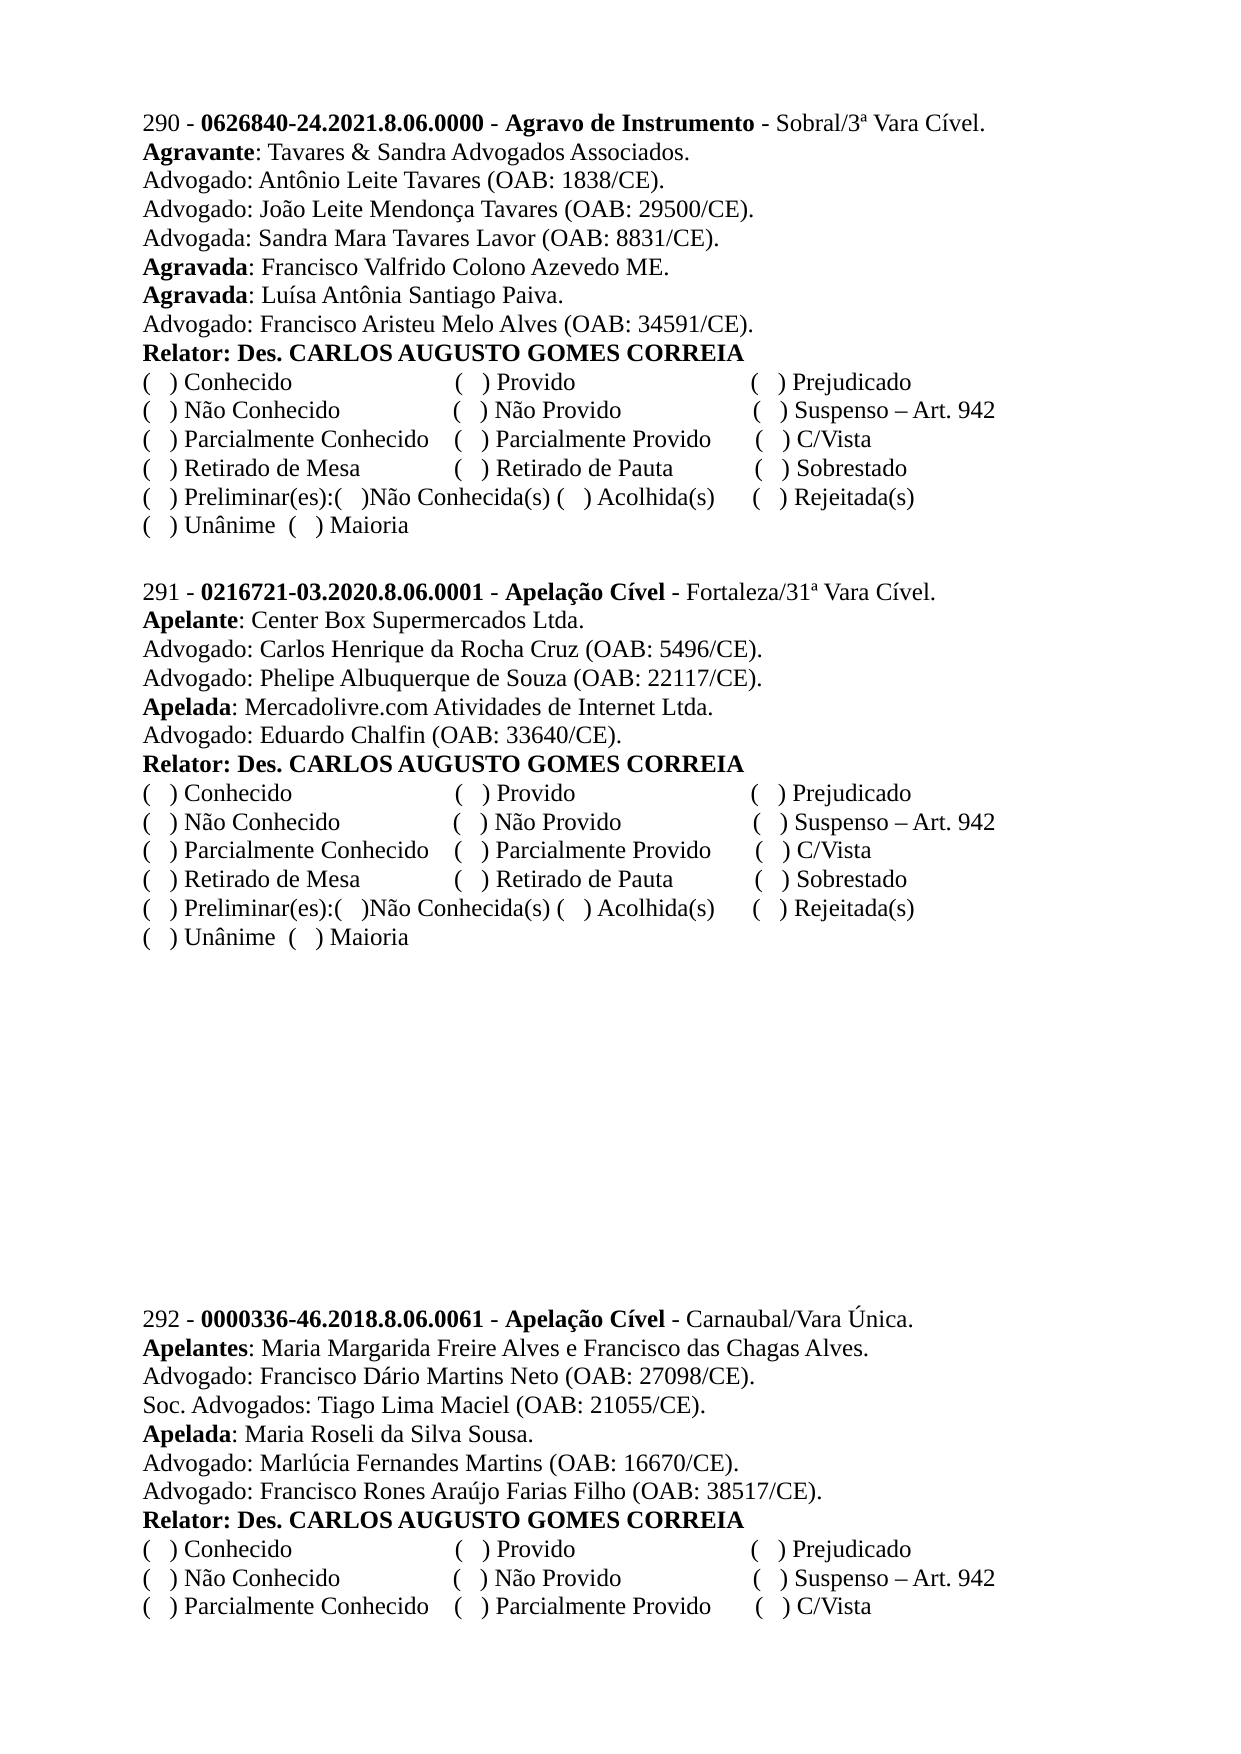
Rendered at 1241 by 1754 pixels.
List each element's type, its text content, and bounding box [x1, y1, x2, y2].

text ( ) Unânime ( ) Maioria [142, 511, 1141, 539]
text Advogado: João Leite Mendonça Tavares (OAB: 29500/CE). [142, 194, 1141, 223]
text 291 - 0216721-03.2020.8.06.0001 - Apelação Cível - Fortaleza/31ª Vara Cível. [142, 577, 1141, 605]
text Apelada: Mercadolivre.com Atividades de Internet Ltda. [142, 692, 1141, 720]
text Agravante: Tavares & Sandra Advogados Associados. [142, 137, 1141, 166]
text ( ) Não Conhecido ( ) Não Provido ( ) Suspenso – Art. 942 [142, 807, 1158, 835]
text ( ) Preliminar(es):( )Não Conhecida(s) ( ) Acolhida(s) ( ) Rejeitada(s) [142, 482, 1158, 511]
text Apelantes: Maria Margarida Freire Alves e Francisco das Chagas Alves. [142, 1333, 1141, 1361]
text Agravada: Francisco Valfrido Colono Azevedo ME. [142, 252, 1141, 281]
text 290 - 0626840-24.2021.8.06.0000 - Agravo de Instrumento - Sobral/3ª Vara Cível. [142, 108, 1141, 137]
text ( ) Parcialmente Conhecido ( ) Parcialmente Provido ( ) C/Vista [142, 835, 1158, 864]
text Soc. Advogados: Tiago Lima Maciel (OAB: 21055/CE). [142, 1390, 1141, 1419]
text ( ) Não Conhecido ( ) Não Provido ( ) Suspenso – Art. 942 [142, 1563, 1158, 1591]
text Advogado: Phelipe Albuquerque de Souza (OAB: 22117/CE). [142, 663, 1141, 692]
text Relator: Des. CARLOS AUGUSTO GOMES CORREIA [142, 1505, 1141, 1534]
text Advogado: Francisco Aristeu Melo Alves (OAB: 34591/CE). [142, 309, 1141, 338]
text Advogado: Francisco Rones Araújo Farias Filho (OAB: 38517/CE). [142, 1476, 1141, 1505]
text Relator: Des. CARLOS AUGUSTO GOMES CORREIA [142, 338, 1141, 367]
text ( ) Parcialmente Conhecido ( ) Parcialmente Provido ( ) C/Vista [142, 424, 1158, 453]
text ( ) Retirado de Mesa ( ) Retirado de Pauta ( ) Sobrestado [142, 453, 1158, 482]
text Relator: Des. CARLOS AUGUSTO GOMES CORREIA [142, 749, 1141, 778]
text Agravada: Luísa Antônia Santiago Paiva. [142, 281, 1141, 309]
text Advogado: Antônio Leite Tavares (OAB: 1838/CE). [142, 166, 1141, 194]
text Advogado: Eduardo Chalfin (OAB: 33640/CE). [142, 720, 1141, 749]
text ( ) Preliminar(es):( )Não Conhecida(s) ( ) Acolhida(s) ( ) Rejeitada(s) [142, 893, 1158, 922]
text ( ) Conhecido ( ) Provido ( ) Prejudicado [142, 778, 1141, 807]
text ( ) Conhecido ( ) Provido ( ) Prejudicado [142, 367, 1141, 396]
text 292 - 0000336-46.2018.8.06.0061 - Apelação Cível - Carnaubal/Vara Única. [142, 1304, 1141, 1333]
text ( ) Conhecido ( ) Provido ( ) Prejudicado [142, 1534, 1141, 1563]
text ( ) Unânime ( ) Maioria [142, 922, 1141, 950]
text Advogado: Carlos Henrique da Rocha Cruz (OAB: 5496/CE). [142, 634, 1141, 663]
text Apelante: Center Box Supermercados Ltda. [142, 605, 1141, 634]
text Advogado: Francisco Dário Martins Neto (OAB: 27098/CE). [142, 1361, 1141, 1390]
text ( ) Retirado de Mesa ( ) Retirado de Pauta ( ) Sobrestado [142, 864, 1158, 893]
text Advogada: Sandra Mara Tavares Lavor (OAB: 8831/CE). [142, 223, 1141, 252]
text ( ) Parcialmente Conhecido ( ) Parcialmente Provido ( ) C/Vista [142, 1591, 1158, 1620]
text Apelada: Maria Roseli da Silva Sousa. [142, 1419, 1141, 1448]
text ( ) Não Conhecido ( ) Não Provido ( ) Suspenso – Art. 942 [142, 396, 1158, 424]
text Advogado: Marlúcia Fernandes Martins (OAB: 16670/CE). [142, 1448, 1141, 1476]
